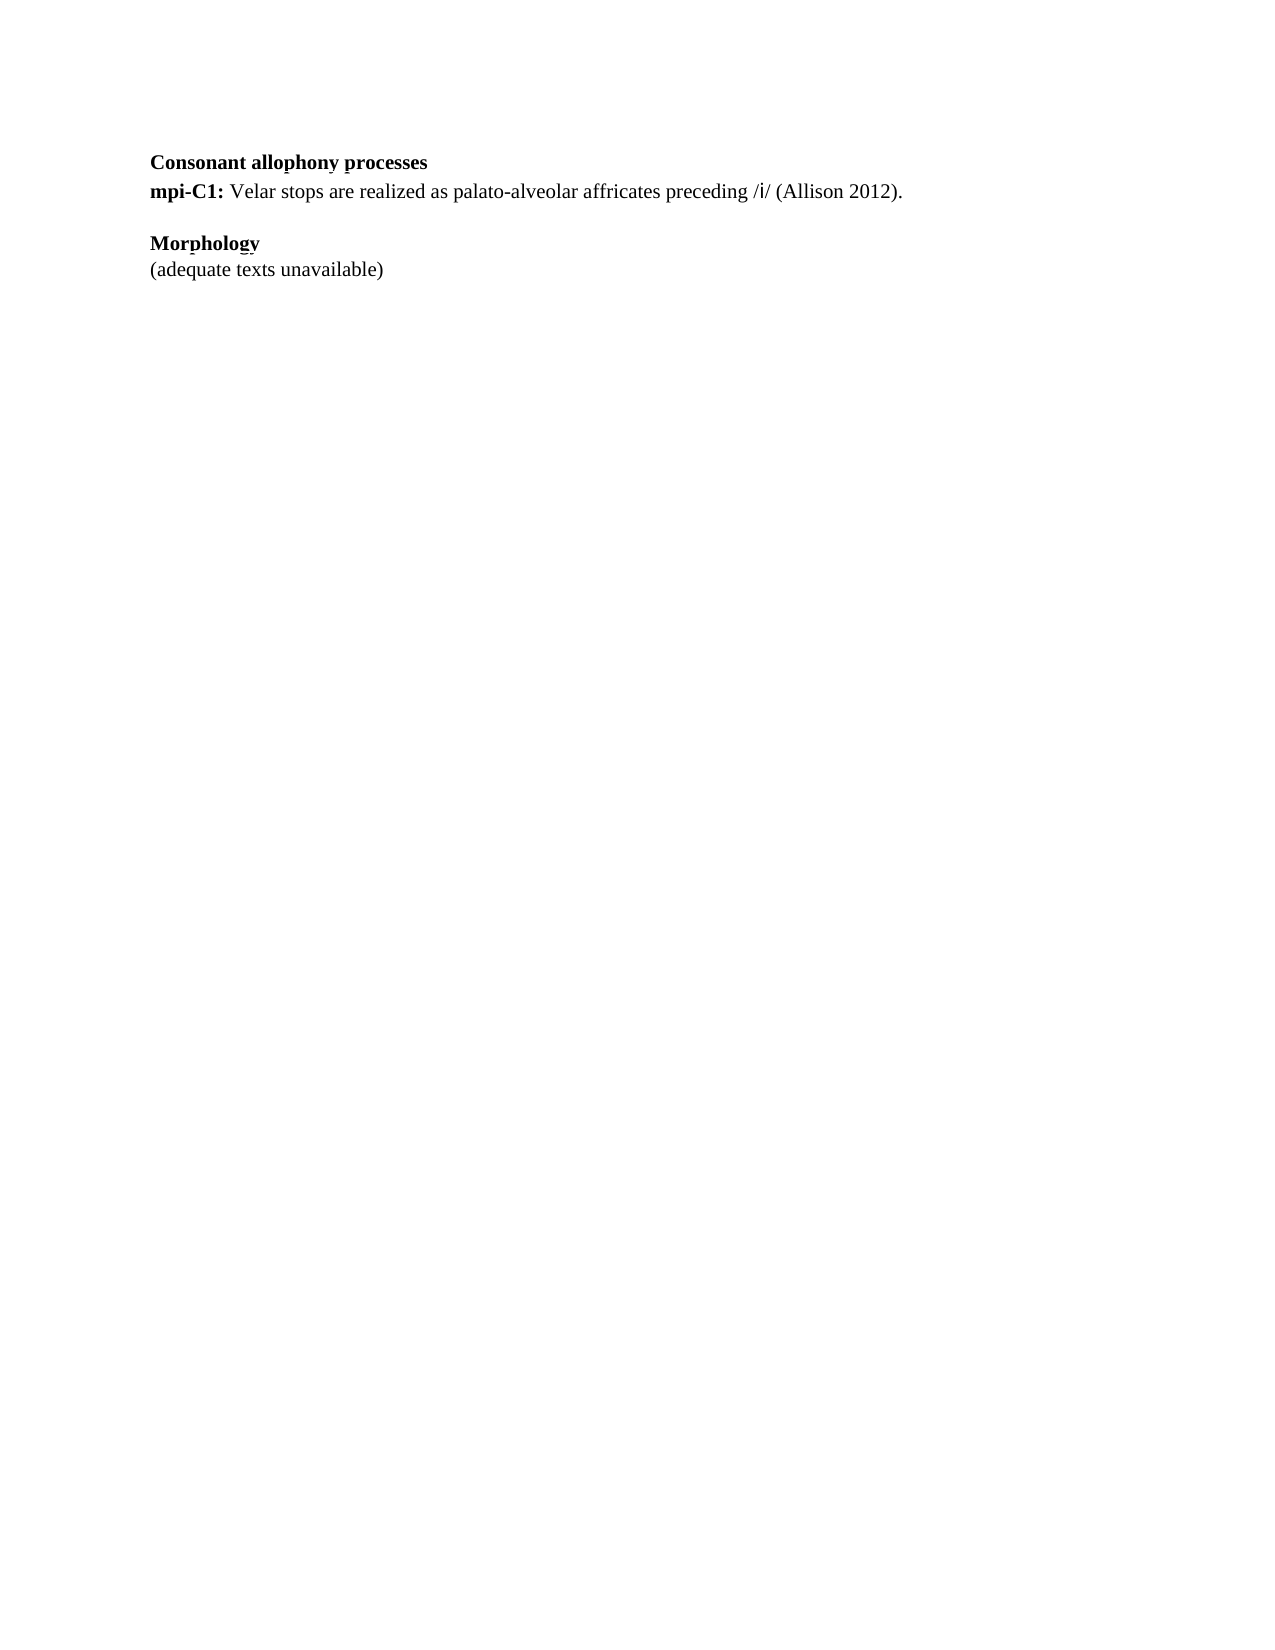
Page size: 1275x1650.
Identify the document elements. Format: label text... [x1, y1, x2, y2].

text mpi-C1: Velar stops are realized as palato-alveolar affricates preceding /i/ (Allison 2012). [150, 176, 1125, 204]
text (adequate texts unavailable) [150, 257, 1125, 281]
text Consonant allophony processes [150, 150, 1125, 174]
text Morphology [150, 231, 1125, 255]
